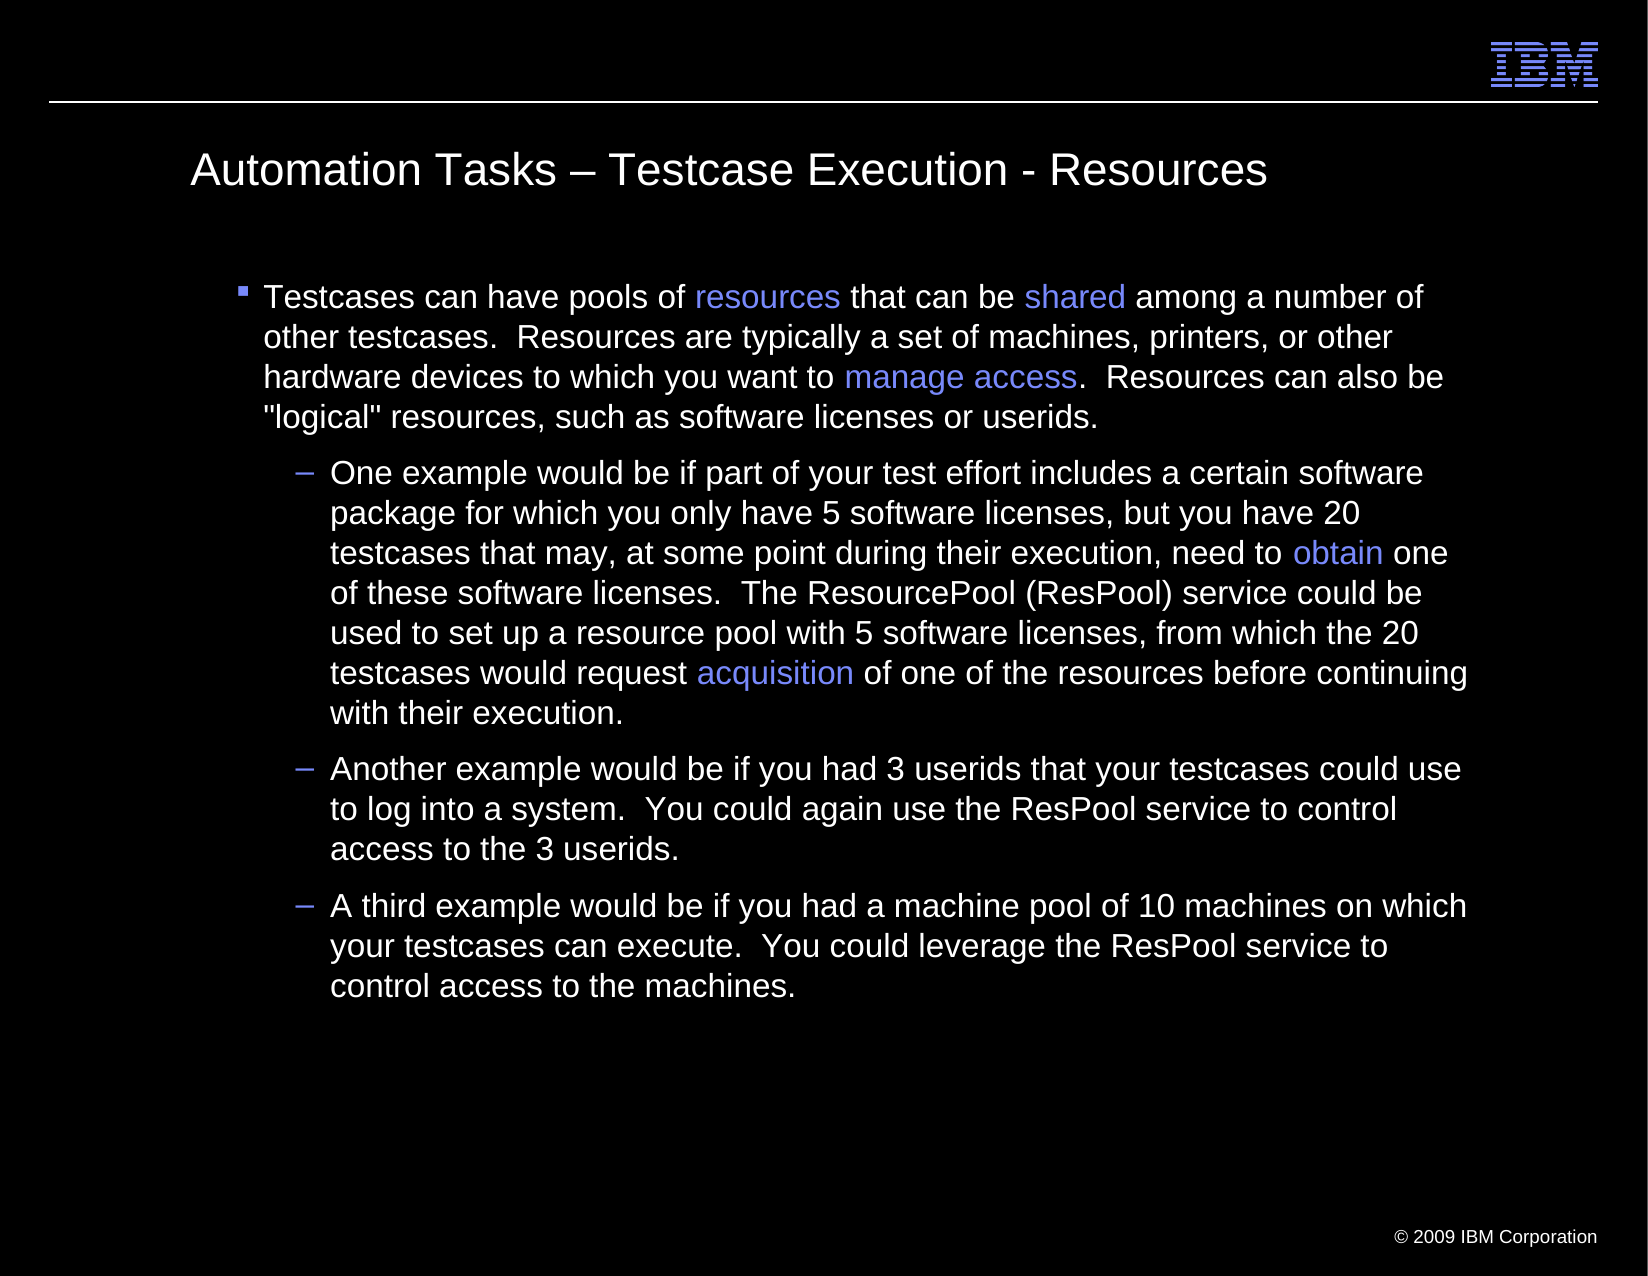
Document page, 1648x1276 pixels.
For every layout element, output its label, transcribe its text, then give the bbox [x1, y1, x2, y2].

text_box Automation Tasks – Testcase Execution - Resources [173, 137, 1648, 231]
picture [1491, 42, 1598, 87]
text_box Testcases can have pools of resources that can be shared among a number of other testcases. Resources are typically a set of machines, printers, or other hardware devices to which you want to manage access. Resources can also be "logical" resources, such as software licenses or userids. One example would be if part of your test effort includes a certain software package for which you only have 5 software licenses, but you have 20 testcases that may, at some point during their execution, need to obtain one of these software licenses. The ResourcePool (ResPool) service could be used to set up a resource pool with 5 software licenses, from which the 20 testcases would request acquisition of one of the resources before continuing with their execution. Another example would be if you had 3 userids that your testcases could use to log into a system. You could again use the ResPool service to control access to the 3 userids. A third example would be if you had a machine pool of 10 machines on which your testcases can execute. You could leverage the ResPool service to control access to the machines. [235, 275, 1482, 1004]
